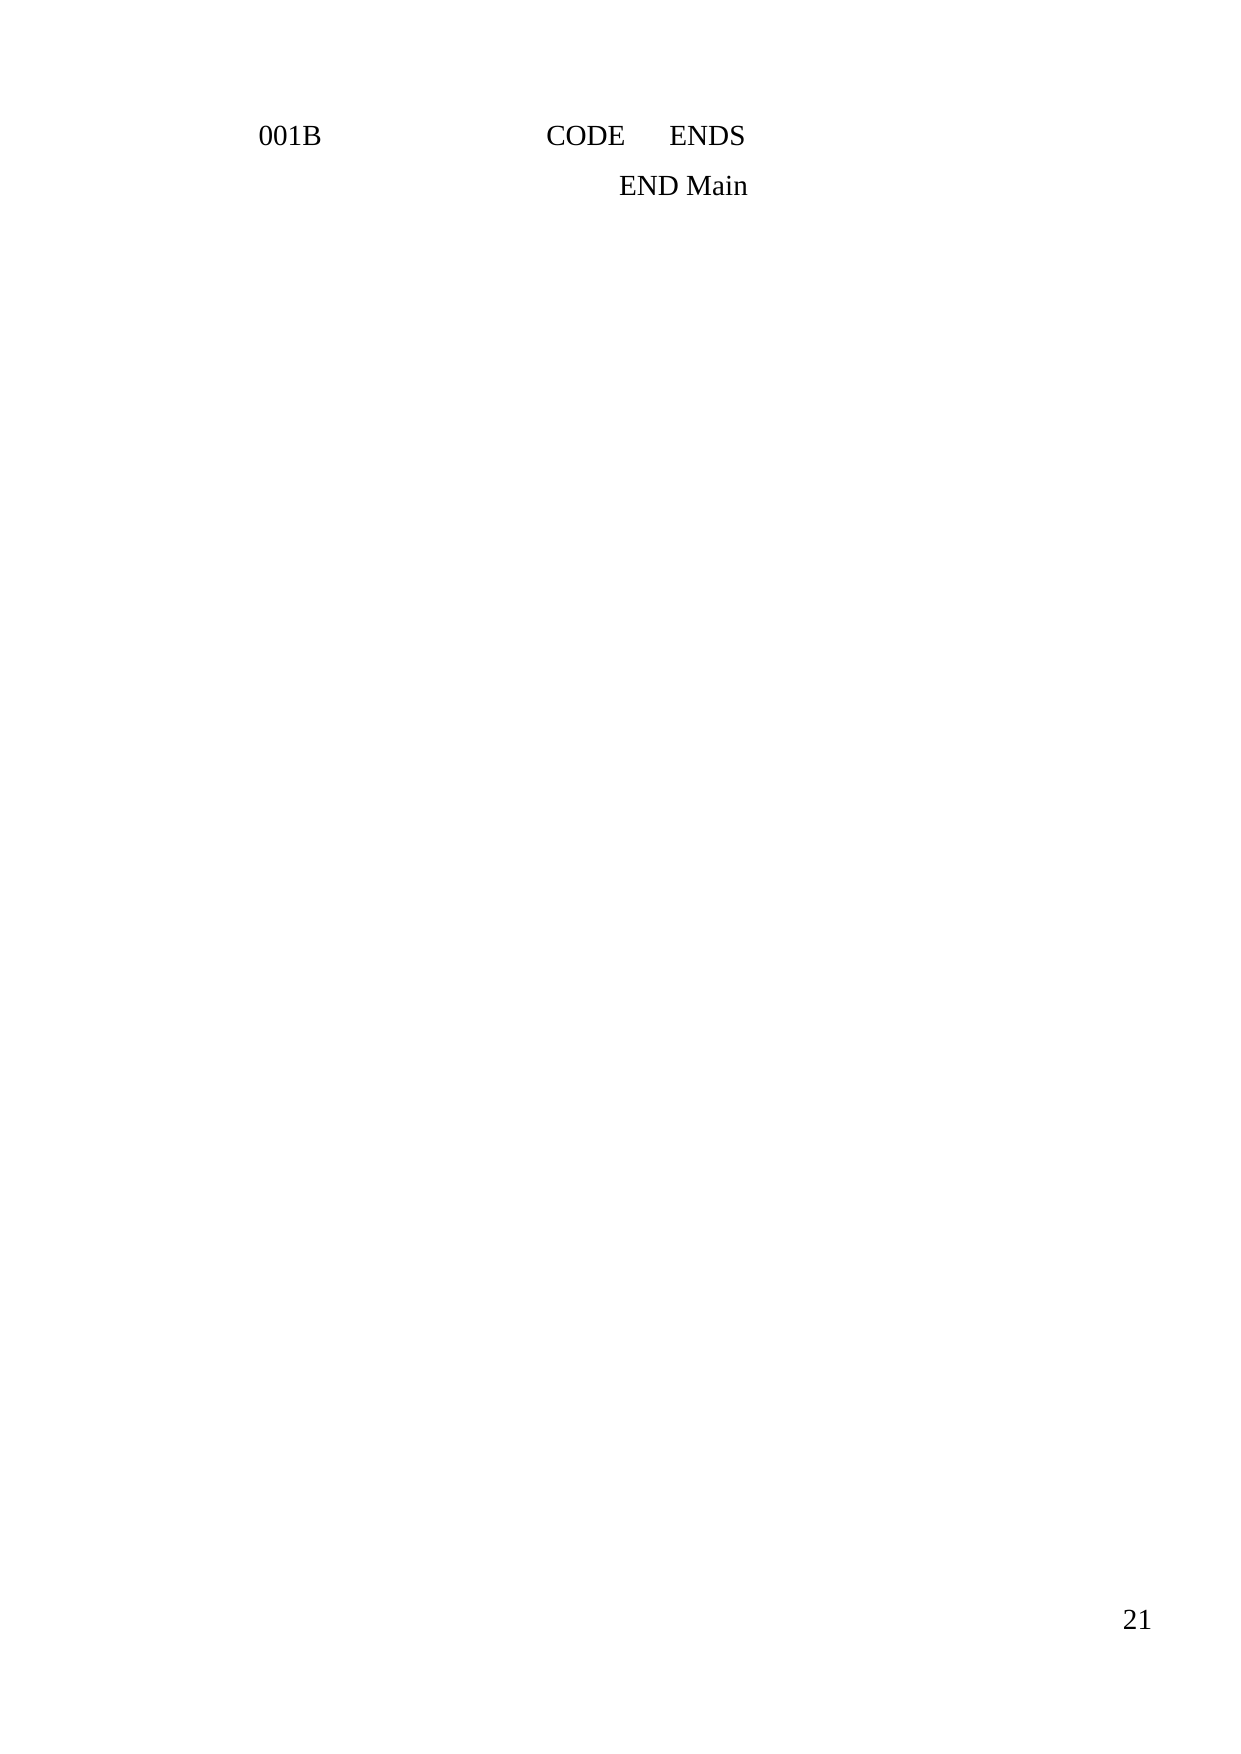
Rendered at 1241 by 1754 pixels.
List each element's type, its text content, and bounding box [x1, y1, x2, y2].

text END Main [177, 168, 1152, 202]
text 001B CODE ENDS [177, 118, 1152, 152]
